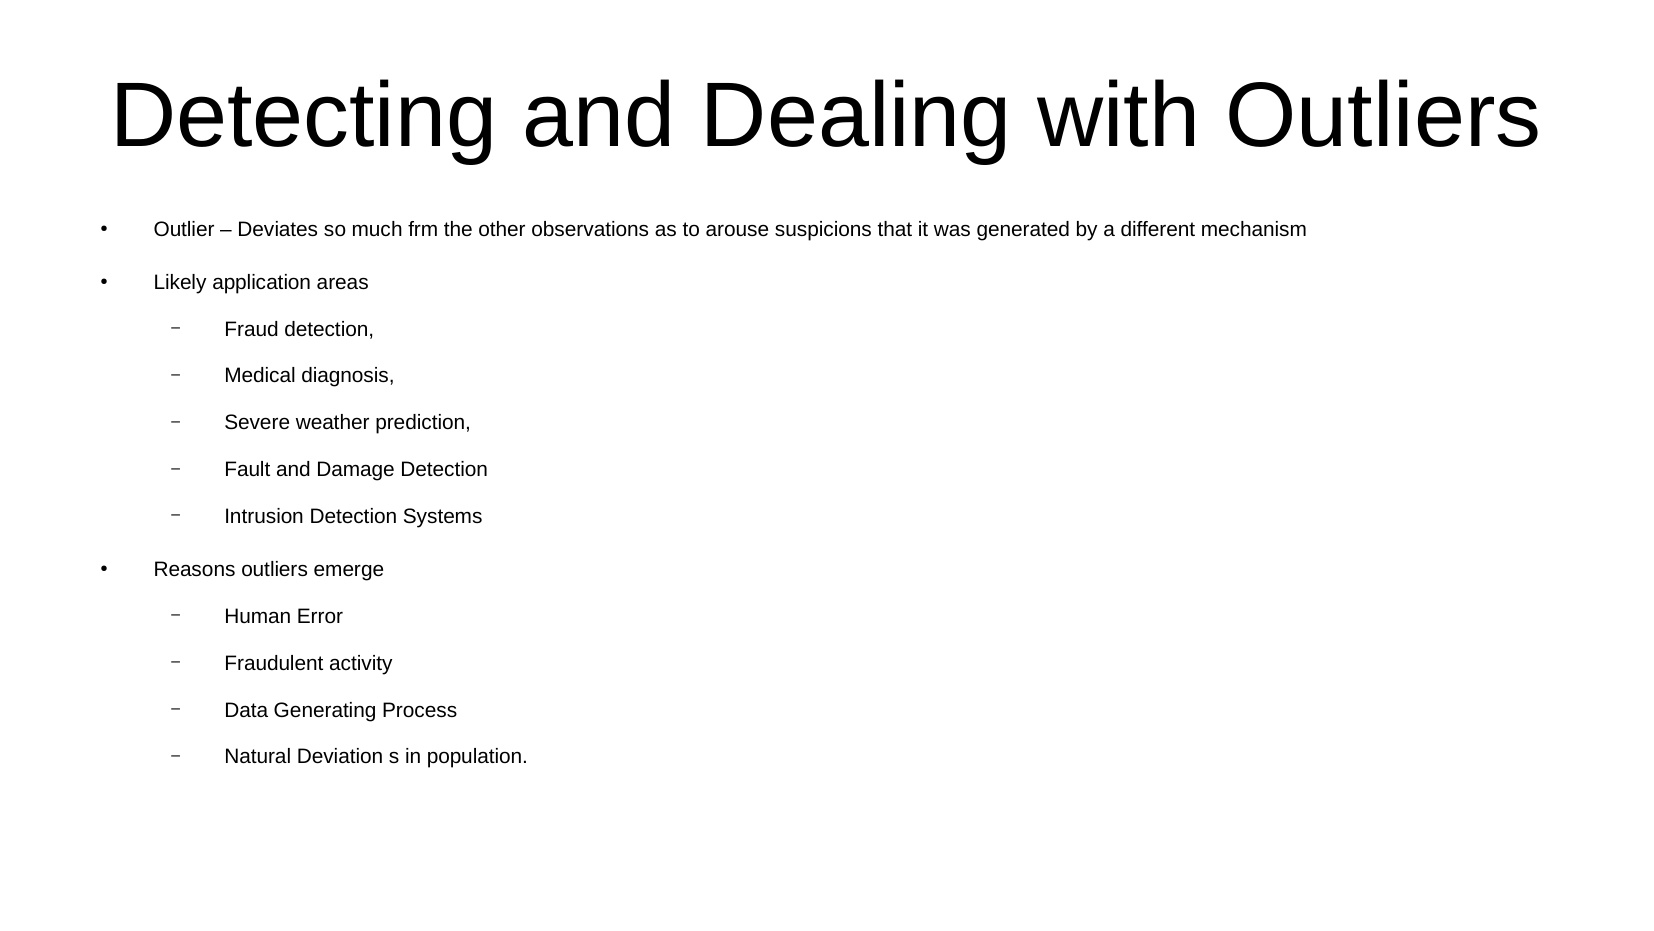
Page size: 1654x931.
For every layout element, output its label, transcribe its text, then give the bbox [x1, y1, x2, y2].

title Detecting and Dealing with Outliers [82, 37, 1571, 193]
list Outlier – Deviates so much frm the other observations as to arouse suspicions that it was generated by a different mechanism Likely application areas Fraud detection, Medical diagnosis, Severe weather prediction, Fault and Damage Detection Intrusion Detection Systems Reasons outliers emerge Human Error Fraudulent activity Data Generating Process Natural Deviation s in population. [82, 217, 1571, 901]
